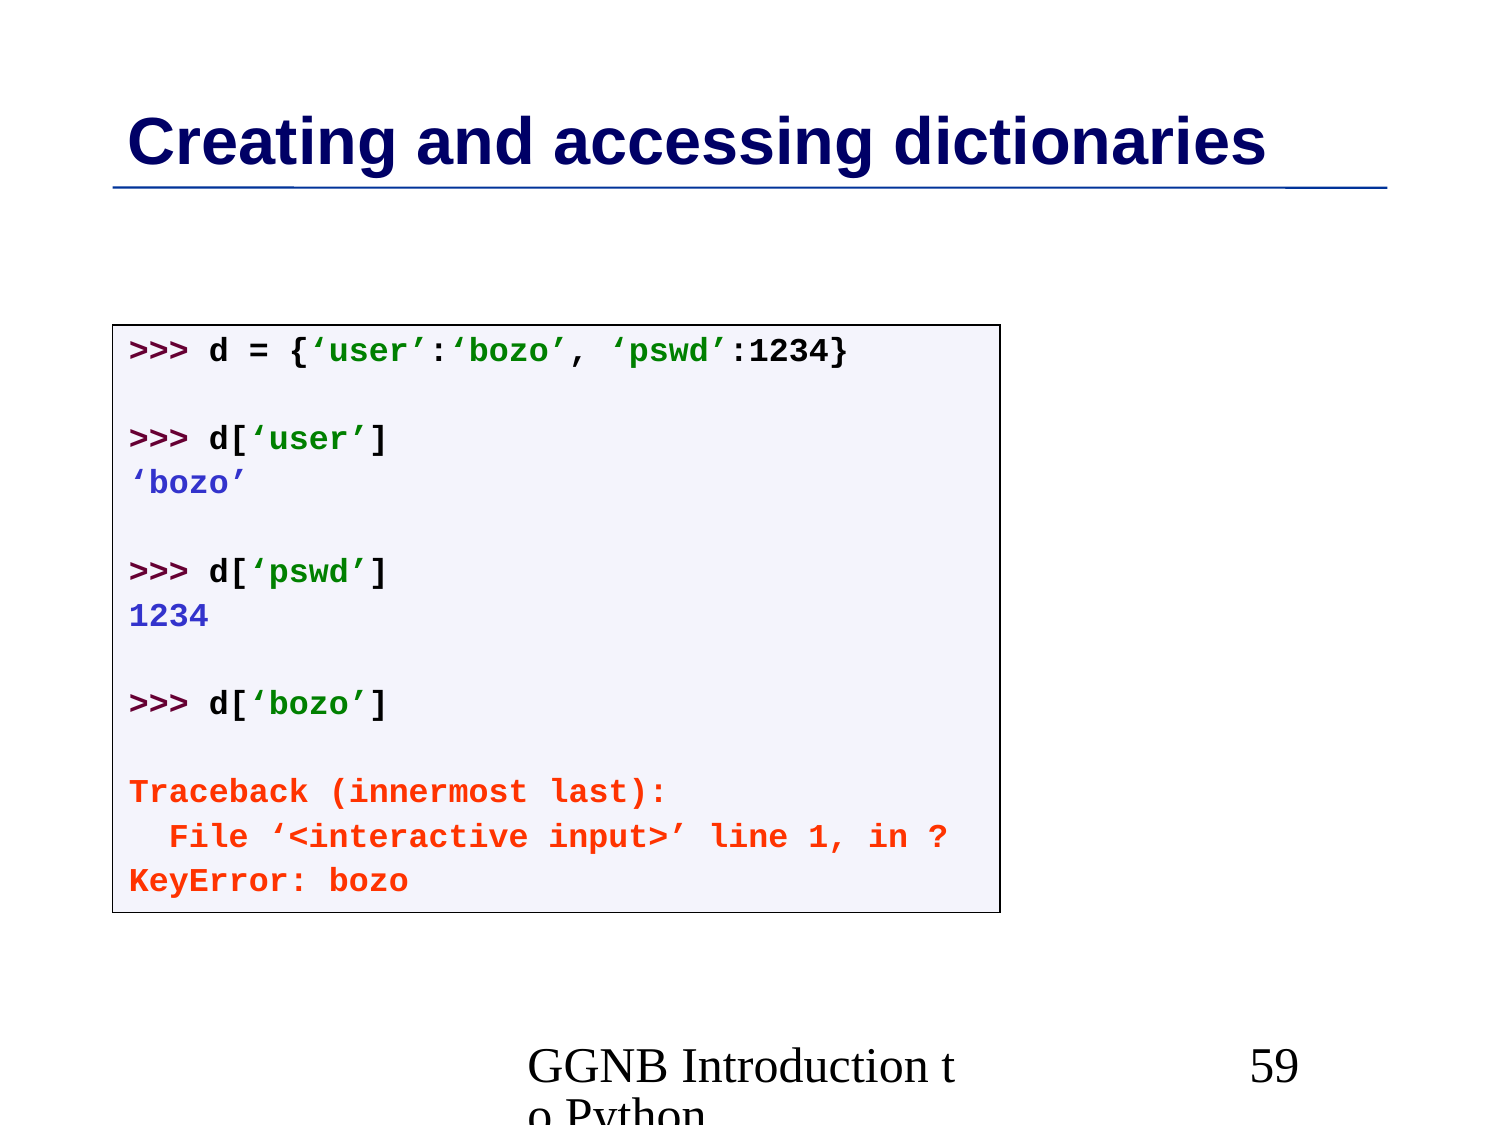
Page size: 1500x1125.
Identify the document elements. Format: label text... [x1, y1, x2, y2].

title Creating and accessing dictionaries [112, 89, 1388, 185]
list >>> d = {‘user’:‘bozo’, ‘pswd’:1234} >>> d[‘user’] ‘bozo’ >>> d[‘pswd’] 1234 >>> d[‘bozo’] Traceback (innermost last): File ‘<interactive input>’ line 1, in ? KeyError: bozo [112, 324, 1438, 1088]
